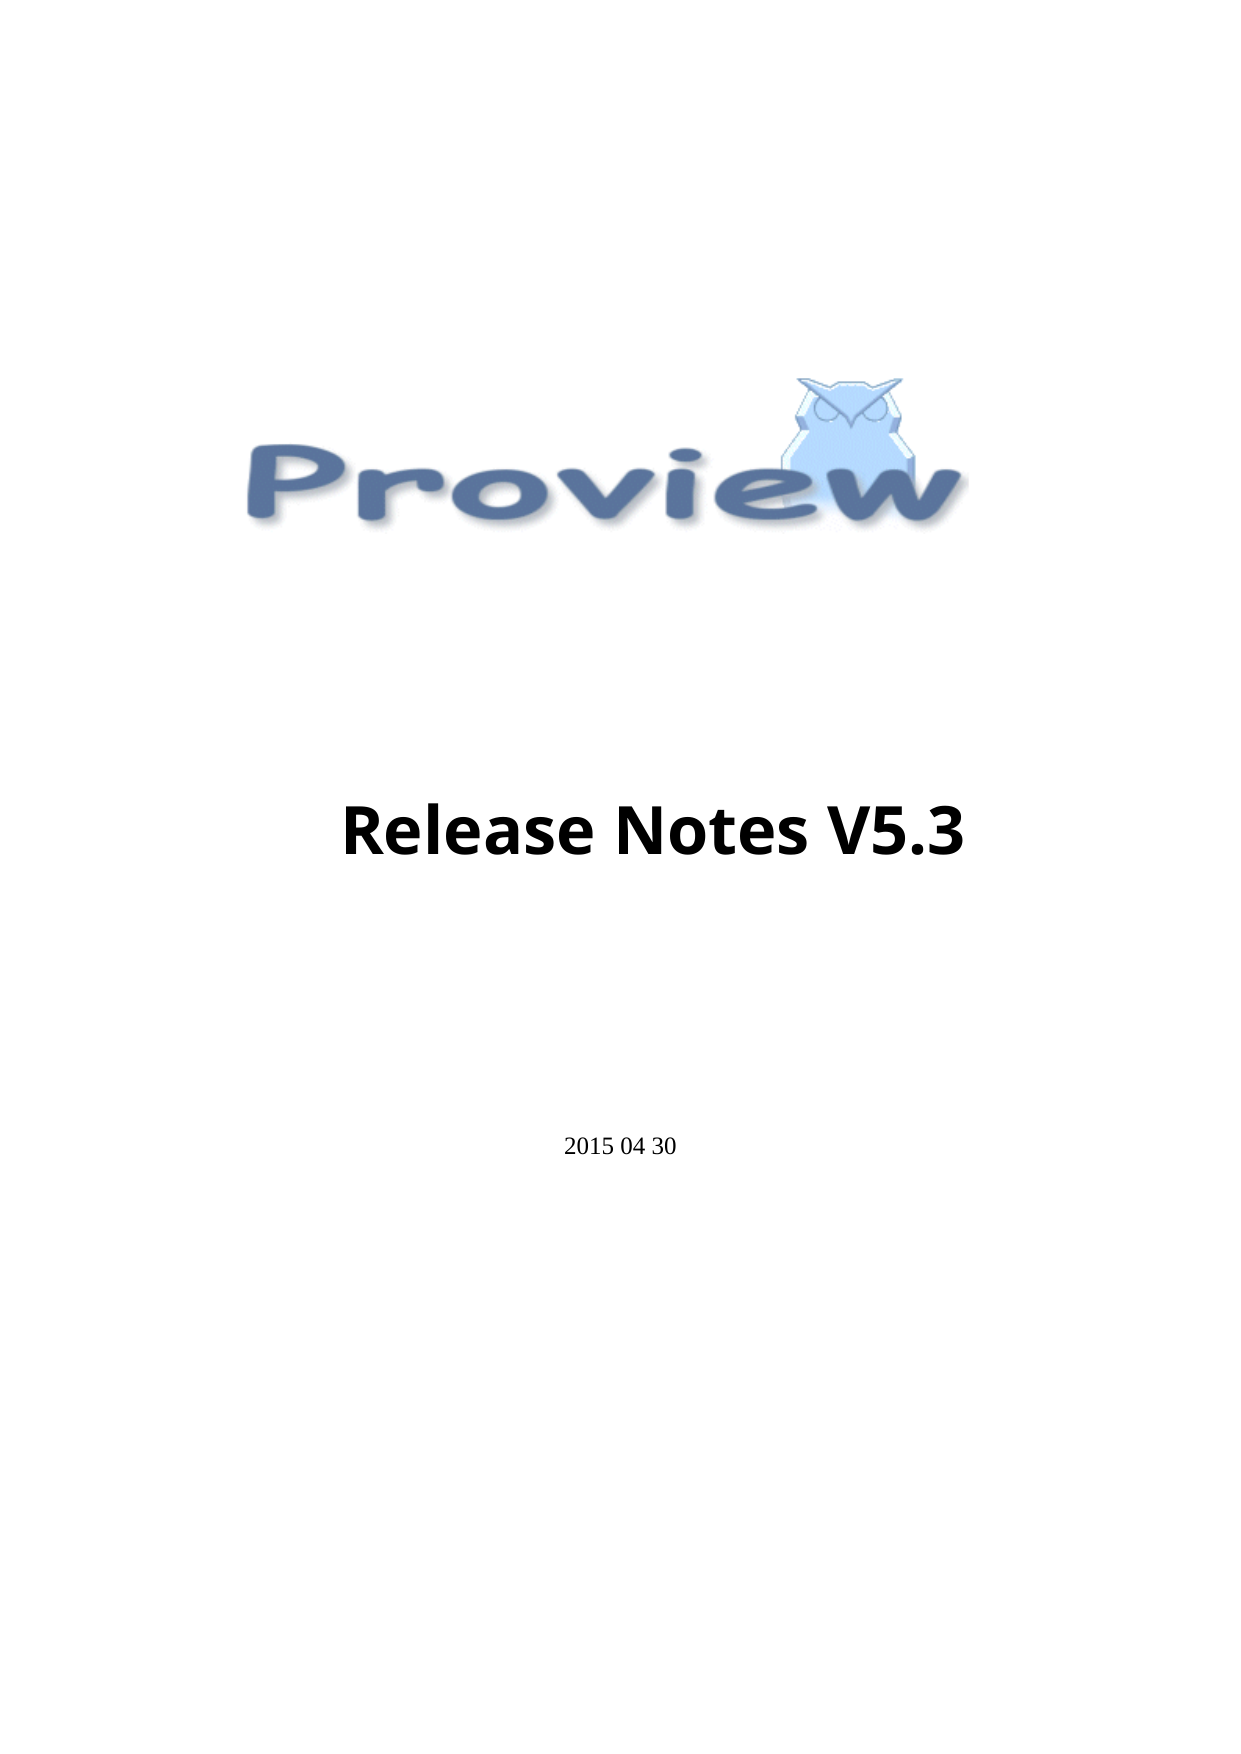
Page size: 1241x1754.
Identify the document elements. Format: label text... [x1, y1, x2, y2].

text Release Notes V5.3 [118, 783, 1122, 874]
picture [229, 377, 980, 534]
text 2015 04 30 [118, 1132, 1122, 1160]
